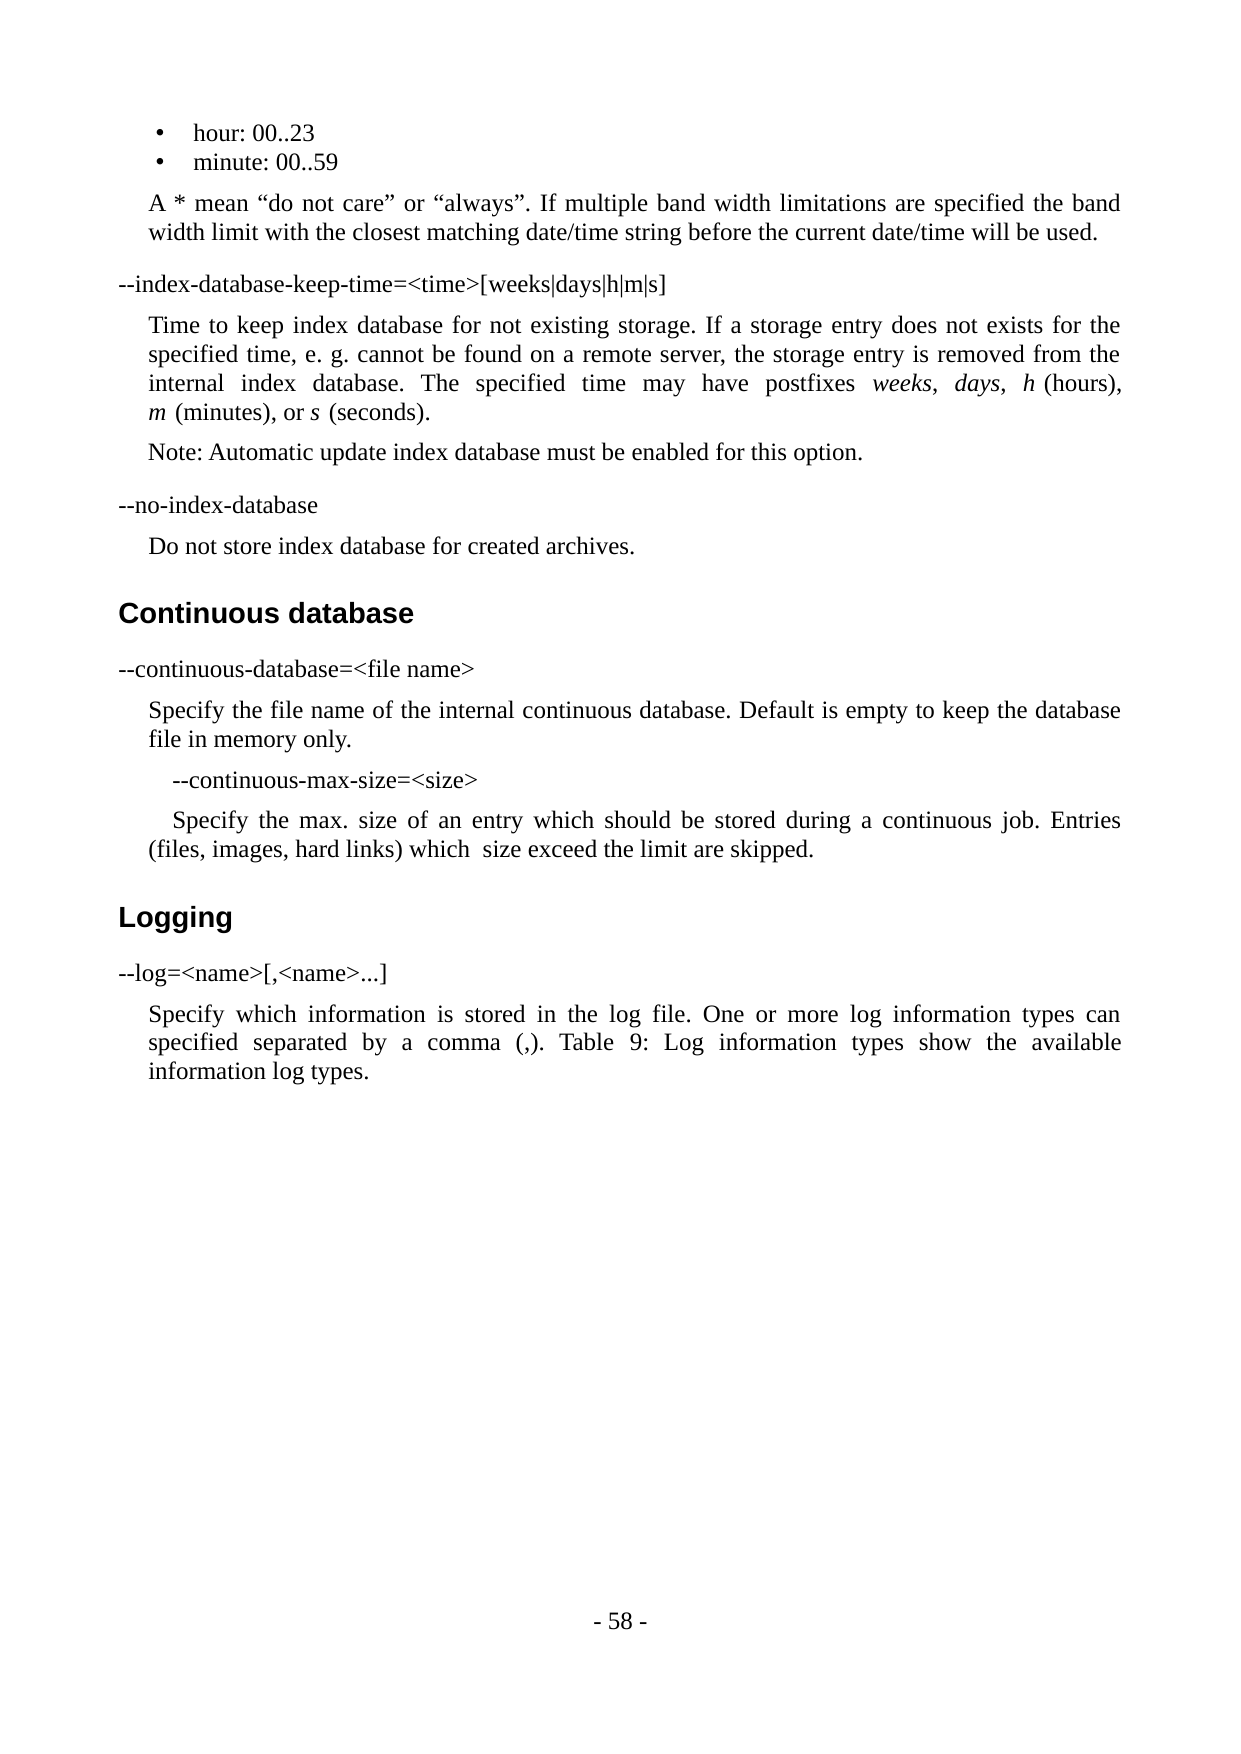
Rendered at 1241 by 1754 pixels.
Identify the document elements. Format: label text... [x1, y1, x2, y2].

text Specify the file name of the internal continuous database. Default is empty to keep the database file in memory only. [148, 695, 1122, 753]
title --no-index-database [118, 490, 1122, 519]
list hour: 00..23 [156, 118, 1122, 147]
text A * mean “do not care” or “always”. If multiple band width limitations are specified the band width limit with the closest matching date/time string before the current date/time will be used. [148, 188, 1122, 246]
text --continuous-max-size=<size> [148, 765, 1122, 793]
text Time to keep index database for not existing storage. If a storage entry does not exists for the specified time, e. g. cannot be found on a remote server, the storage entry is removed from the internal index database. The specified time may have postfixes weeks, days, h (hours), m (minutes), or s (seconds). [148, 310, 1122, 425]
subtitle Logging [118, 900, 1122, 933]
text Specify which information is stored in the log file. One or more log information types can specified separated by a comma (,). Table 9: Log information types show the available information log types. [148, 999, 1122, 1085]
subtitle Continuous database [118, 596, 1122, 630]
title --index-database-keep-time=<time>[weeks|days|h|m|s] [118, 269, 1122, 298]
text Note: Automatic update index database must be enabled for this option. [148, 437, 1122, 466]
text Specify the max. size of an entry which should be stored during a continuous job. Entries (files, images, hard links) which size exceed the limit are skipped. [148, 805, 1122, 863]
title --log=<name>[,<name>...] [118, 958, 1122, 987]
text Do not store index database for created archives. [148, 531, 1122, 559]
title --continuous-database=<file name> [118, 654, 1122, 683]
list minute: 00..59 [156, 147, 1122, 176]
